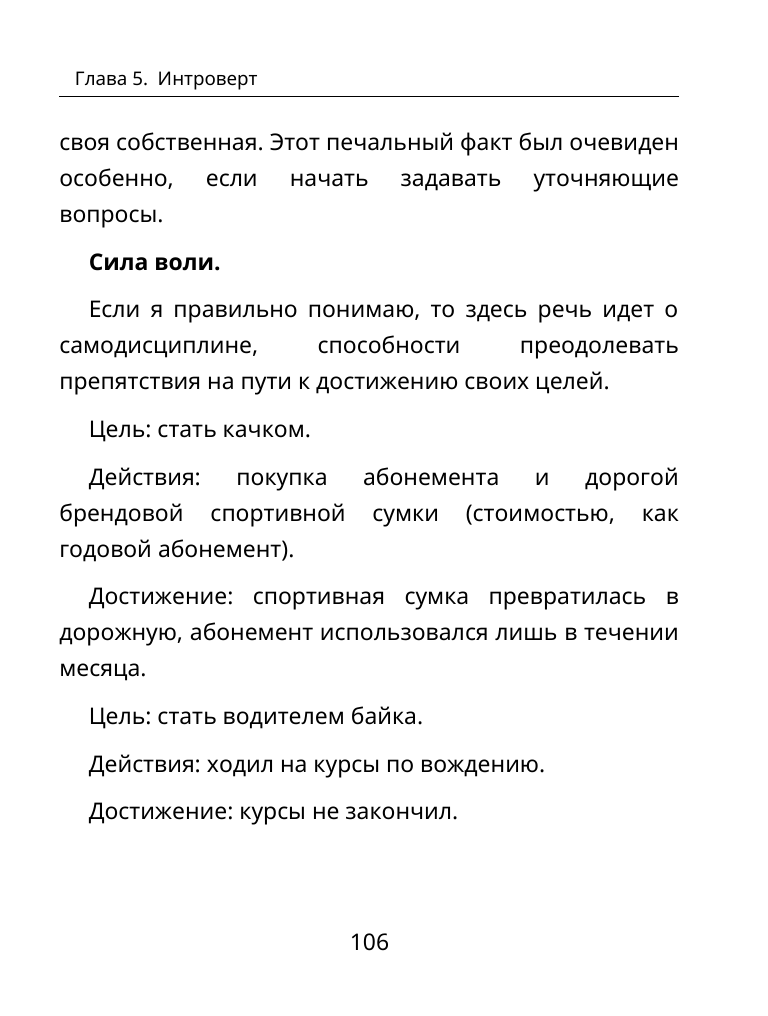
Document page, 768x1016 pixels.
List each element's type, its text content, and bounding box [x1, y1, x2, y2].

text Цель: стать водителем байка. [59, 700, 679, 731]
text Если я правильно понимаю, то здесь речь идет о самодисциплине, способности преодолевать препятствия на пути к достижению своих целей. [59, 293, 679, 396]
text Действия: покупка абонемента и дорогой брендовой спортивной сумки (стоимостью, как годовой абонемент). [59, 461, 679, 564]
text своя собственная. Этот печальный факт был очевиден особенно, если начать задавать уточняющие вопросы. [59, 126, 679, 229]
text Достижение: спортивная сумка превратилась в дорожную, абонемент использовался лишь в течении месяца. [59, 580, 679, 683]
text Сила воли. [59, 246, 679, 277]
text Цель: стать качком. [59, 413, 679, 444]
text Достижение: курсы не закончил. [59, 795, 679, 826]
text Действия: ходил на курсы по вождению. [59, 747, 679, 779]
